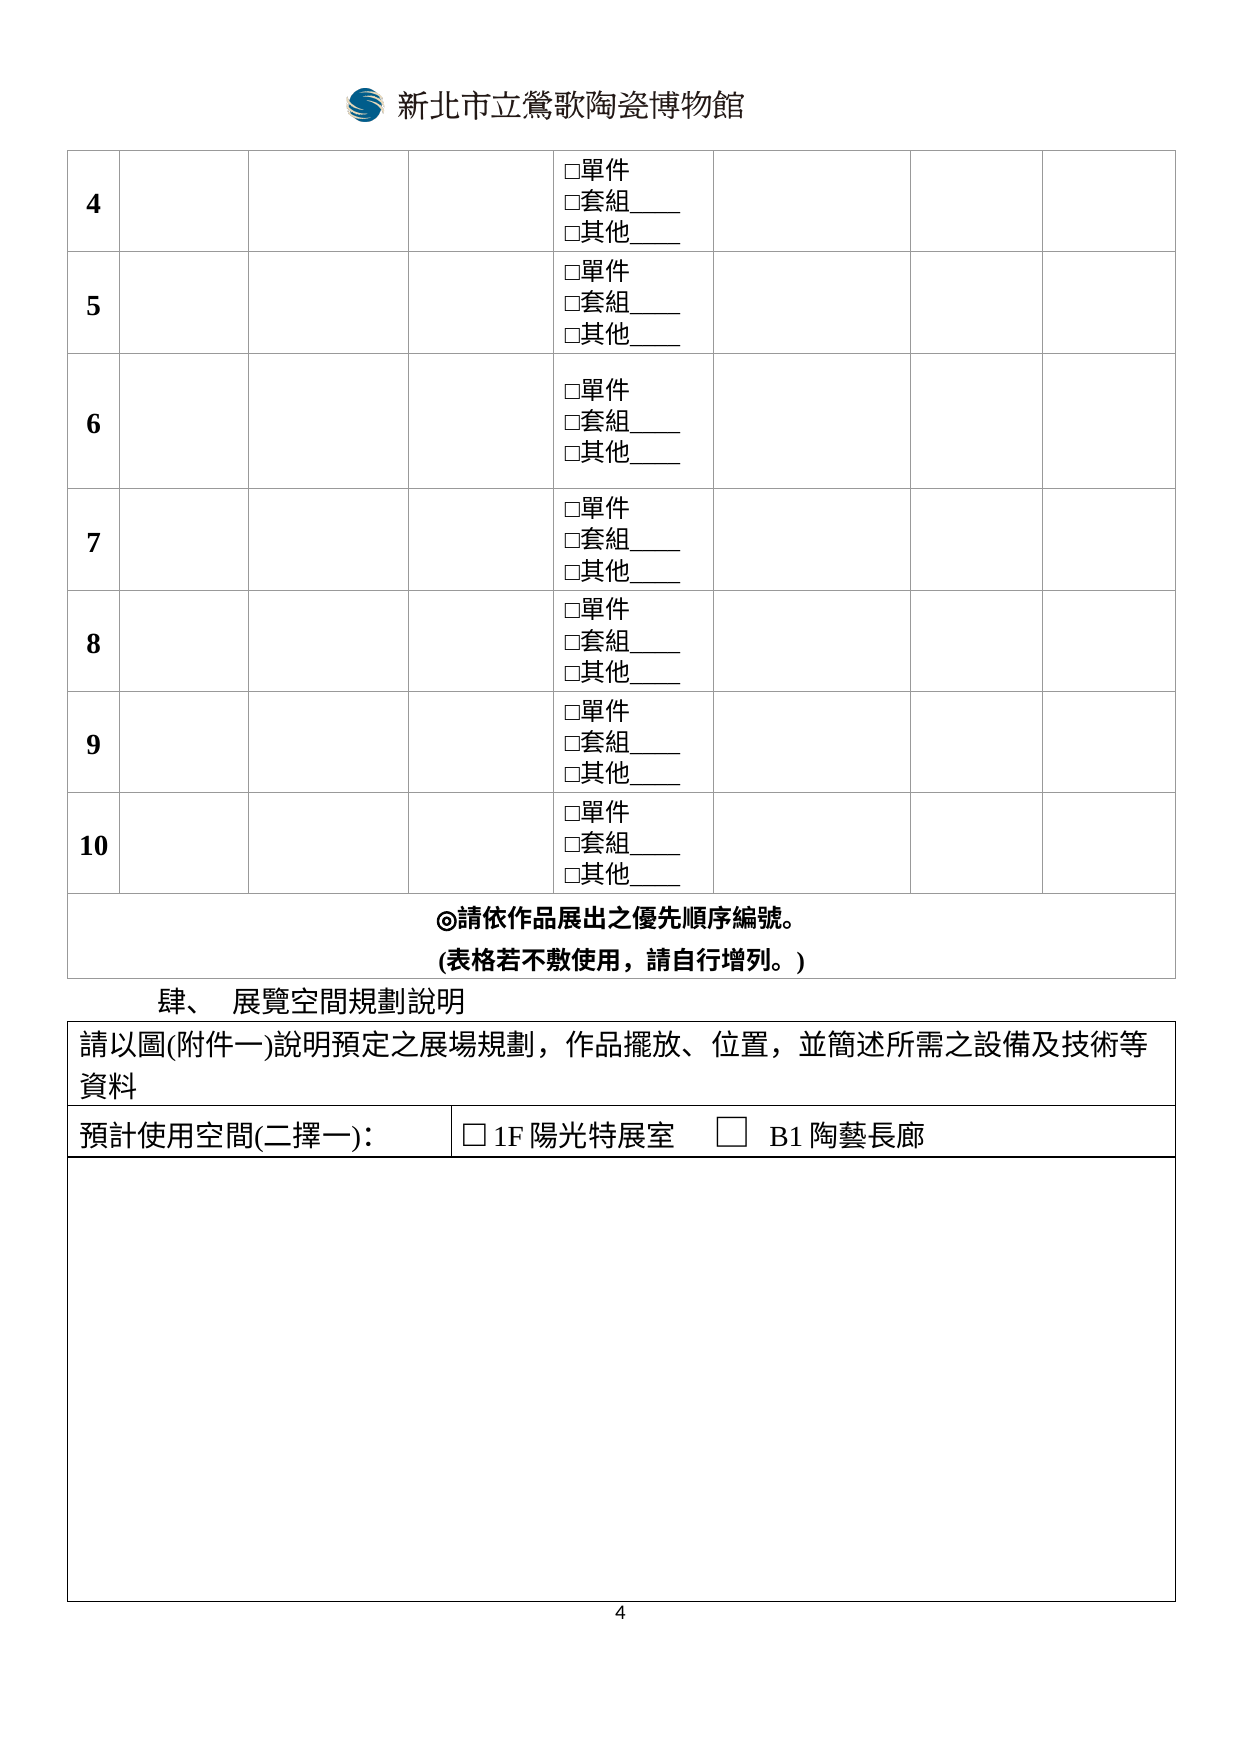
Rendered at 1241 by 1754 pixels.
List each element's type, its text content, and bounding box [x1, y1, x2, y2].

table_cell [120, 354, 248, 488]
table_cell 9 [68, 692, 119, 792]
table_cell [911, 354, 1042, 488]
table_cell [409, 354, 553, 488]
table_cell 4 [68, 151, 119, 251]
table_cell [1043, 591, 1175, 691]
table_cell [120, 489, 248, 589]
table_cell [911, 252, 1042, 352]
table_cell [911, 793, 1042, 893]
table_cell [911, 489, 1042, 589]
table_cell [1043, 252, 1175, 352]
table_cell [714, 489, 910, 589]
table_cell □單件 □套組____ □其他____ [554, 793, 713, 893]
table_cell [1043, 793, 1175, 893]
table_cell [714, 692, 910, 792]
table_cell [911, 692, 1042, 792]
table_cell [1043, 489, 1175, 589]
table_cell [120, 692, 248, 792]
table_cell □單件 □套組____ □其他____ [554, 354, 713, 488]
table_cell [120, 591, 248, 691]
table_cell [714, 252, 910, 352]
table_cell [249, 354, 408, 488]
table_cell [409, 692, 553, 792]
picture [372, 88, 744, 122]
table_cell [714, 591, 910, 691]
picture [346, 88, 359, 122]
table_cell [1043, 692, 1175, 792]
table_cell [249, 793, 408, 893]
table_cell [249, 591, 408, 691]
table_cell [1043, 151, 1175, 251]
table_cell [911, 591, 1042, 691]
table_cell 7 [68, 489, 119, 589]
table_cell [911, 151, 1042, 251]
table_cell □單件 □套組____ □其他____ [554, 151, 713, 251]
table_cell [714, 793, 910, 893]
table_cell [249, 489, 408, 589]
table_cell 預計使用空間(二擇一)： [68, 1106, 451, 1156]
table_cell [409, 252, 553, 352]
table_cell [714, 354, 910, 488]
table_cell [1043, 354, 1175, 488]
table_cell [68, 1158, 1175, 1601]
table_cell [249, 252, 408, 352]
table_cell □單件 □套組____ □其他____ [554, 692, 713, 792]
table_cell [409, 793, 553, 893]
table_cell 8 [68, 591, 119, 691]
table_cell ◎請依作品展出之優先順序編號。 (表格若不敷使用，請自行增列。) [68, 894, 1175, 978]
table_cell □單件 □套組____ □其他____ [554, 489, 713, 589]
table_cell [249, 692, 408, 792]
table_cell [120, 793, 248, 893]
table_cell □ 1F陽光特展室 □ B1陶藝長廊 [452, 1106, 1175, 1156]
table_cell [714, 151, 910, 251]
list 展覽空間規劃說明 [157, 979, 1128, 1021]
table_cell 10 [68, 793, 119, 893]
table_cell [249, 151, 408, 251]
table_cell [120, 151, 248, 251]
table_cell 6 [68, 354, 119, 488]
table_cell [120, 252, 248, 352]
table_cell □單件 □套組____ □其他____ [554, 591, 713, 691]
table_cell 5 [68, 252, 119, 352]
table_cell □單件 □套組____ □其他____ [554, 252, 713, 352]
table_cell [409, 489, 553, 589]
table_cell [409, 151, 553, 251]
table_cell [409, 591, 553, 691]
table_header 請以圖(附件一)說明預定之展場規劃，作品擺放、位置，並簡述所需之設備及技術等資料 [68, 1022, 1175, 1105]
